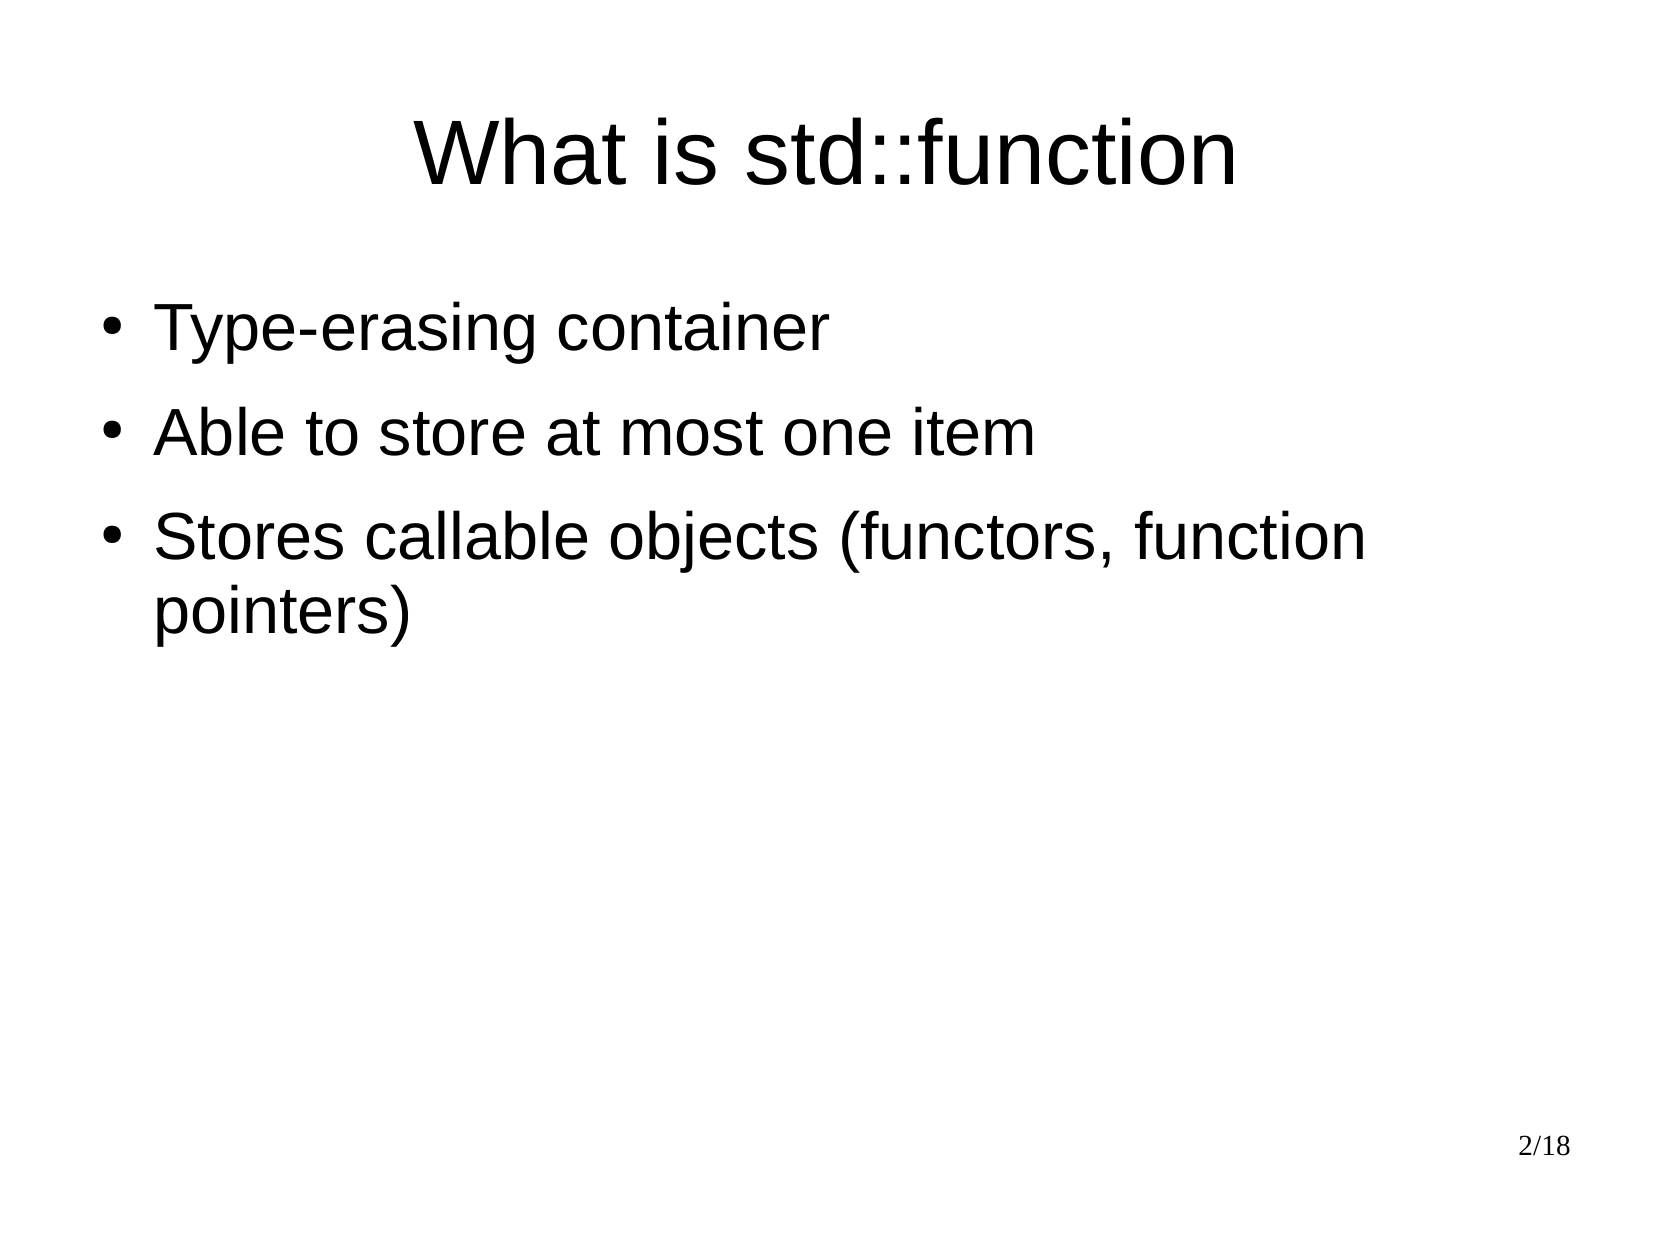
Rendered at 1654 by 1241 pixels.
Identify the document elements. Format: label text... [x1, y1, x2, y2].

list Type-erasing container Able to store at most one item Stores callable objects (functors, function pointers) [82, 290, 1571, 1010]
title What is std::function [82, 49, 1571, 257]
